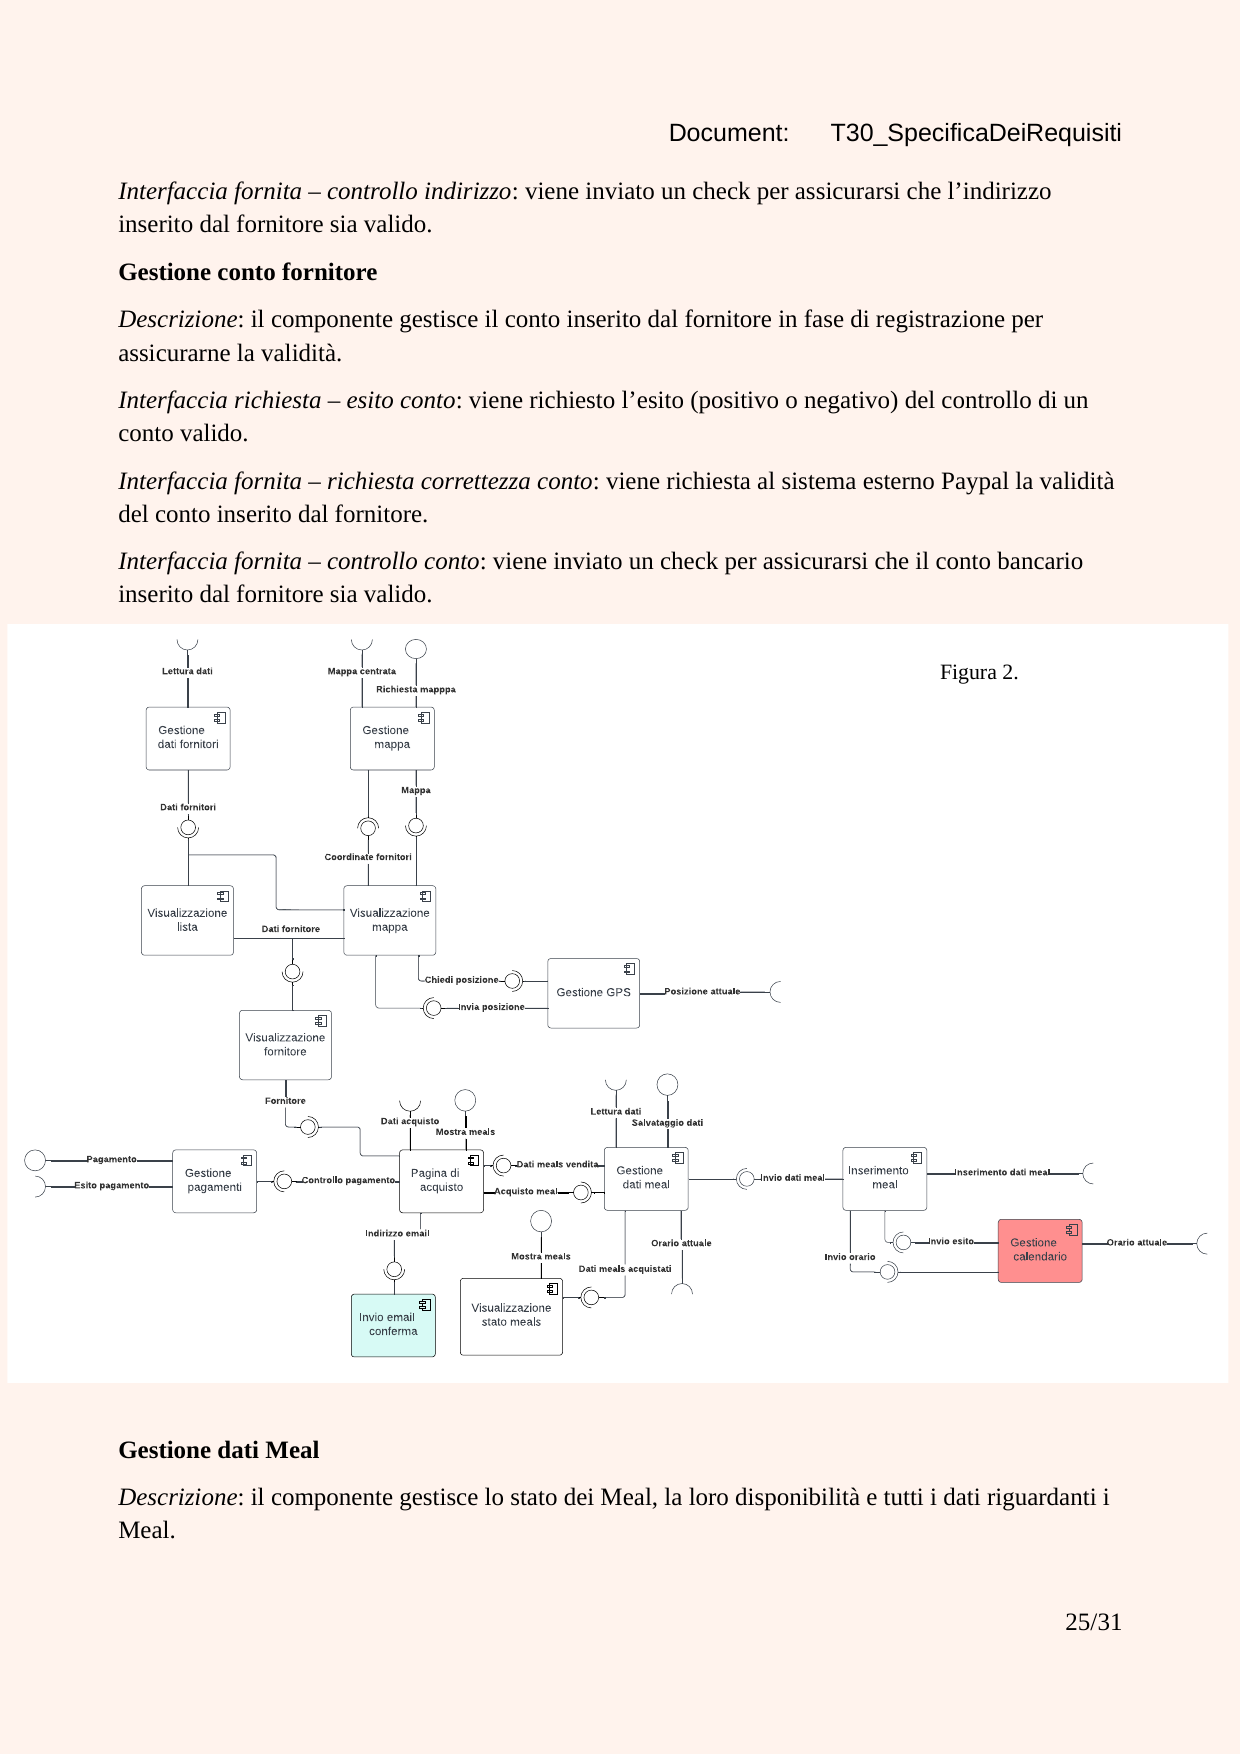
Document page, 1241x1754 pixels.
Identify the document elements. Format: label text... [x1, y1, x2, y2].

text Interfaccia richiesta – esito conto: viene richiesto l’esito (positivo o negativo) del controllo di un conto valido. [118, 385, 1122, 447]
text Interfaccia fornita – controllo indirizzo: viene inviato un check per assicurarsi che l’indirizzo inserito dal fornitore sia valido. [118, 176, 1122, 238]
text Descrizione: il componente gestisce lo stato dei Meal, la loro disponibilità e tutti i dati riguardanti i Meal. [118, 1482, 1122, 1544]
text Interfaccia fornita – richiesta correttezza conto: viene richiesta al sistema esterno Paypal la validità del conto inserito dal fornitore. [118, 466, 1122, 528]
text Gestione dati Meal [118, 1435, 1122, 1463]
text Descrizione: il componente gestisce il conto inserito dal fornitore in fase di registrazione per assicurarne la validità. [118, 304, 1122, 366]
text Interfaccia fornita – controllo conto: viene inviato un check per assicurarsi che il conto bancario inserito dal fornitore sia valido. [118, 546, 1122, 608]
text Gestione conto fornitore [118, 257, 1122, 286]
